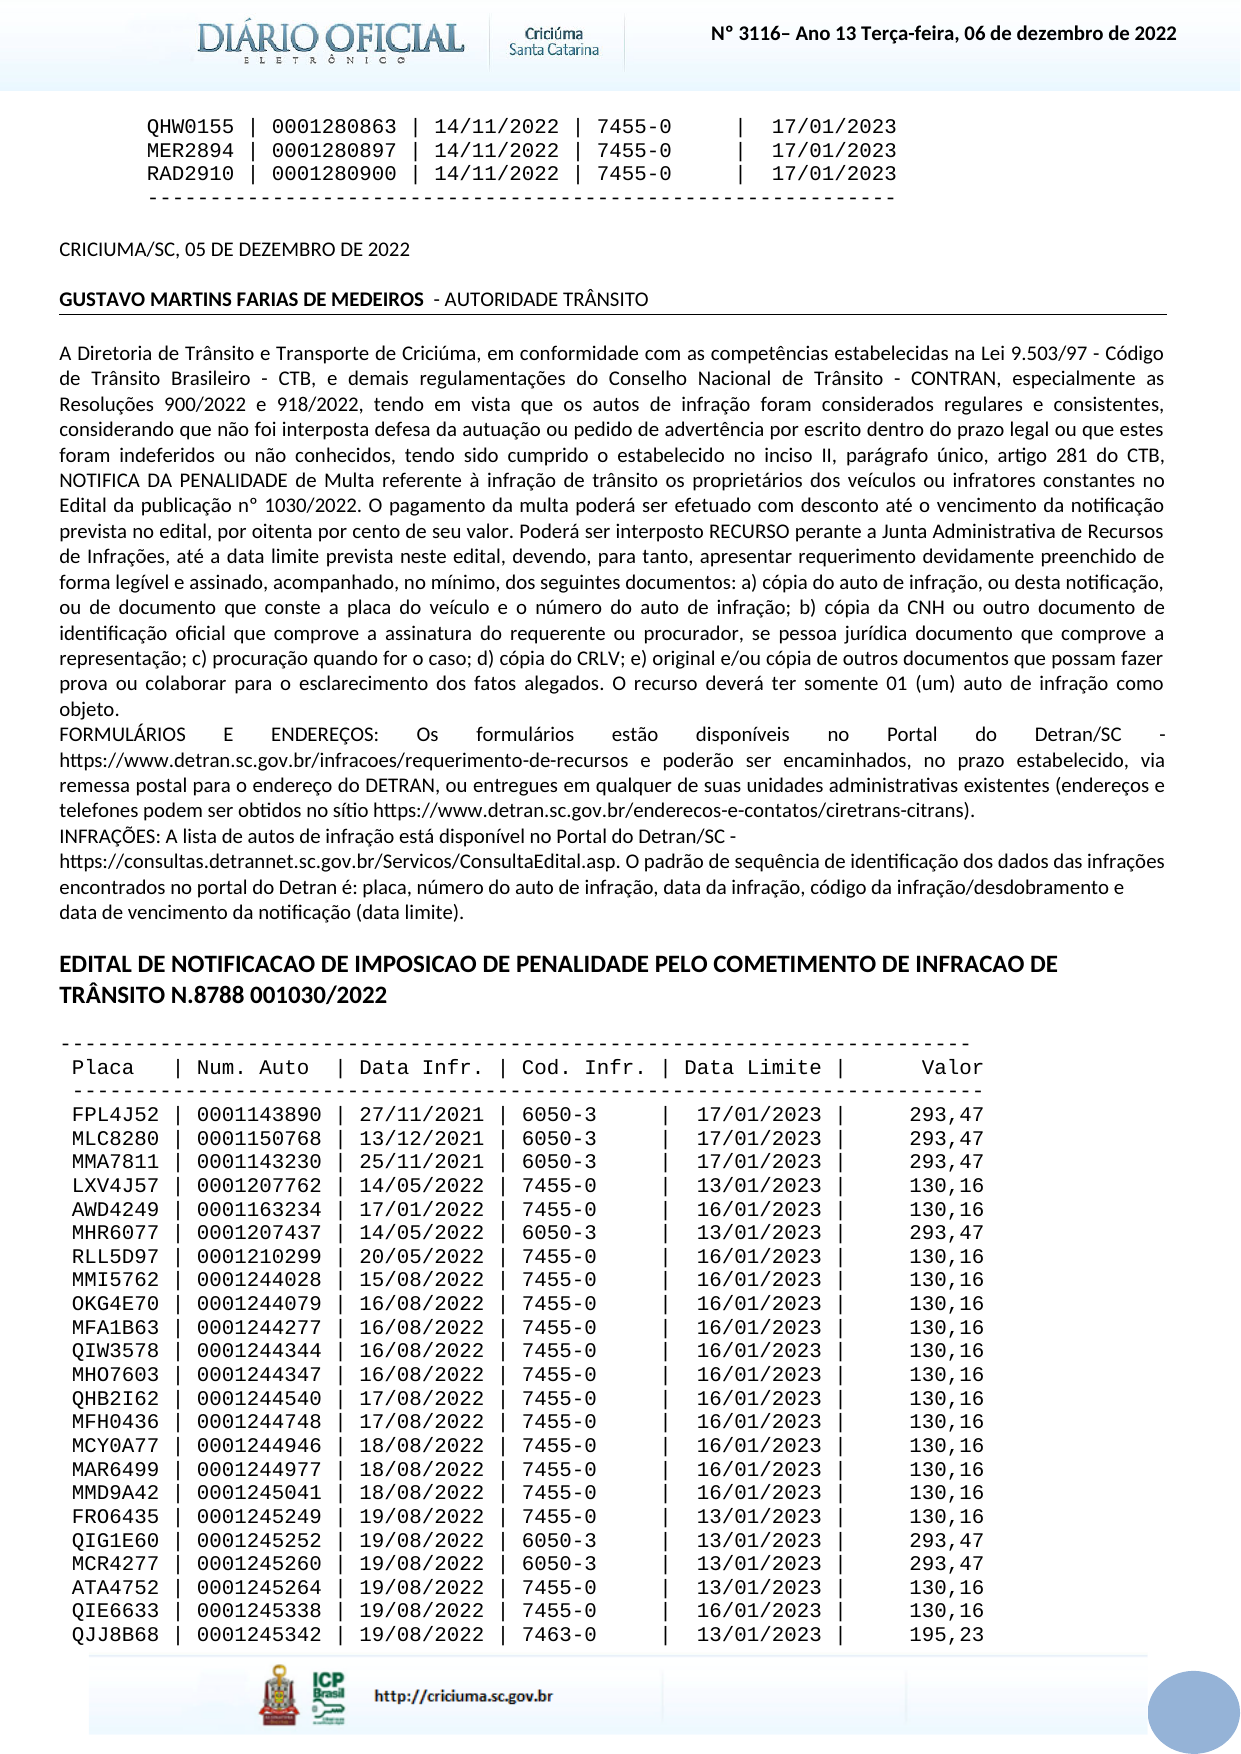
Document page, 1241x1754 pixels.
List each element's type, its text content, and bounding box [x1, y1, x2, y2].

text FPL4J52 | 0001143890 | 27/11/2021 | 6050-3 | 17/01/2023 | 293,47 [59, 1104, 1167, 1128]
text MCR4277 | 0001245260 | 19/08/2022 | 6050-3 | 13/01/2023 | 293,47 [59, 1553, 1167, 1577]
text FRO6435 | 0001245249 | 19/08/2022 | 7455-0 | 13/01/2023 | 130,16 [59, 1506, 1167, 1529]
text AWD4249 | 0001163234 | 17/01/2022 | 7455-0 | 16/01/2023 | 130,16 [59, 1198, 1167, 1222]
text INFRAÇÕES: A lista de autos de infração está disponível no Portal do Detran/SC - https://consultas.detrannet.sc.gov.br/Servicos/ConsultaEdital.asp. O padrão de sequência de identificação dos dados das infrações encontrados no portal do Detran é: placa, número do auto de infração, data da infração, código da infração/desdobramento e data de vencimento da notificação (data limite). [59, 823, 1167, 925]
text GUSTAVO MARTINS FARIAS DE MEDEIROS - AUTORIDADE TRÂNSITO [59, 262, 1167, 314]
text CRICIUMA/SC, 05 DE DEZEMBRO DE 2022 [59, 236, 1167, 262]
text OKG4E70 | 0001244079 | 16/08/2022 | 7455-0 | 16/01/2023 | 130,16 [59, 1293, 1167, 1317]
text MER2894 | 0001280897 | 14/11/2022 | 7455-0 | 17/01/2023 [59, 140, 1167, 163]
text QJJ8B68 | 0001245342 | 19/08/2022 | 7463-0 | 13/01/2023 | 195,23 [59, 1624, 1167, 1648]
text MMD9A42 | 0001245041 | 18/08/2022 | 7455-0 | 16/01/2023 | 130,16 [59, 1482, 1167, 1506]
text MMI5762 | 0001244028 | 15/08/2022 | 7455-0 | 16/01/2023 | 130,16 [59, 1269, 1167, 1293]
text ------------------------------------------------------------------------- [59, 1080, 1167, 1104]
text MHR6077 | 0001207437 | 14/05/2022 | 6050-3 | 13/01/2023 | 293,47 [59, 1222, 1167, 1246]
text RLL5D97 | 0001210299 | 20/05/2022 | 7455-0 | 16/01/2023 | 130,16 [59, 1246, 1167, 1269]
text ATA4752 | 0001245264 | 19/08/2022 | 7455-0 | 13/01/2023 | 130,16 [59, 1577, 1167, 1601]
text LXV4J57 | 0001207762 | 14/05/2022 | 7455-0 | 13/01/2023 | 130,16 [59, 1175, 1167, 1198]
text RAD2910 | 0001280900 | 14/11/2022 | 7455-0 | 17/01/2023 [59, 163, 1167, 187]
text MCY0A77 | 0001244946 | 18/08/2022 | 7455-0 | 16/01/2023 | 130,16 [59, 1435, 1167, 1459]
text MMA7811 | 0001143230 | 25/11/2021 | 6050-3 | 17/01/2023 | 293,47 [59, 1151, 1167, 1175]
text MAR6499 | 0001244977 | 18/08/2022 | 7455-0 | 16/01/2023 | 130,16 [59, 1459, 1167, 1482]
text ------------------------------------------------------------ [59, 187, 1167, 211]
text QIW3578 | 0001244344 | 16/08/2022 | 7455-0 | 16/01/2023 | 130,16 [59, 1340, 1167, 1364]
text ------------------------------------------------------------------------- [59, 1033, 1167, 1057]
text FORMULÁRIOS E ENDEREÇOS: Os formulários estão disponíveis no Portal do Detran/SC - https://www.detran.sc.gov.br/infracoes/requerimento-de-recursos e poderão ser encaminhados, no prazo estabelecido, via remessa postal para o endereço do DETRAN, ou entregues em qualquer de suas unidades administrativas existentes (endereços e telefones podem ser obtidos no sítio https://www.detran.sc.gov.br/enderecos-e-contatos/ciretrans-citrans). [59, 721, 1167, 823]
text QHB2I62 | 0001244540 | 17/08/2022 | 7455-0 | 16/01/2023 | 130,16 [59, 1388, 1167, 1411]
text EDITAL DE NOTIFICACAO DE IMPOSICAO DE PENALIDADE PELO COMETIMENTO DE INFRACAO DE TRÂNSITO N.8788 001030/2022 [59, 948, 1167, 1009]
text QIE6633 | 0001245338 | 19/08/2022 | 7455-0 | 16/01/2023 | 130,16 [59, 1601, 1167, 1624]
text QIG1E60 | 0001245252 | 19/08/2022 | 6050-3 | 13/01/2023 | 293,47 [59, 1529, 1167, 1553]
text MHO7603 | 0001244347 | 16/08/2022 | 7455-0 | 16/01/2023 | 130,16 [59, 1364, 1167, 1388]
text MFH0436 | 0001244748 | 17/08/2022 | 7455-0 | 16/01/2023 | 130,16 [59, 1411, 1167, 1435]
text QHW0155 | 0001280863 | 14/11/2022 | 7455-0 | 17/01/2023 [59, 116, 1167, 140]
text MLC8280 | 0001150768 | 13/12/2021 | 6050-3 | 17/01/2023 | 293,47 [59, 1128, 1167, 1151]
text A Diretoria de Trânsito e Transporte de Criciúma, em conformidade com as competências estabelecidas na Lei 9.503/97 - Código de Trânsito Brasileiro - CTB, e demais regulamentações do Conselho Nacional de Trânsito - CONTRAN, especialmente as Resoluções 900/2022 e 918/2022, tendo em vista que os autos de infração foram considerados regulares e consistentes, considerando que não foi interposta defesa da autuação ou pedido de advertência por escrito dentro do prazo legal ou que estes foram indeferidos ou não conhecidos, tendo sido cumprido o estabelecido no inciso II, parágrafo único, artigo 281 do CTB, NOTIFICA DA PENALIDADE de Multa referente à infração de trânsito os proprietários dos veículos ou infratores constantes no Edital da publicação nº 1030/2022. O pagamento da multa poderá ser efetuado com desconto até o vencimento da notificação prevista no edital, por oitenta por cento de seu valor. Poderá ser interposto RECURSO perante a Junta Administrativa de Recursos de Infrações, até a data limite prevista neste edital, devendo, para tanto, apresentar requerimento devidamente preenchido de forma legível e assinado, acompanhado, no mínimo, dos seguintes documentos: a) cópia do auto de infração, ou desta notificação, ou de documento que conste a placa do veículo e o número do auto de infração; b) cópia da CNH ou outro documento de identificação oficial que comprove a assinatura do requerente ou procurador, se pessoa jurídica documento que comprove a representação; c) procuração quando for o caso; d) cópia do CRLV; e) original e/ou cópia de outros documentos que possam fazer prova ou colaborar para o esclarecimento dos fatos alegados. O recurso deverá ter somente 01 (um) auto de infração como objeto. [59, 340, 1167, 721]
text Placa | Num. Auto | Data Infr. | Cod. Infr. | Data Limite | Valor [59, 1057, 1167, 1080]
text MFA1B63 | 0001244277 | 16/08/2022 | 7455-0 | 16/01/2023 | 130,16 [59, 1317, 1167, 1340]
